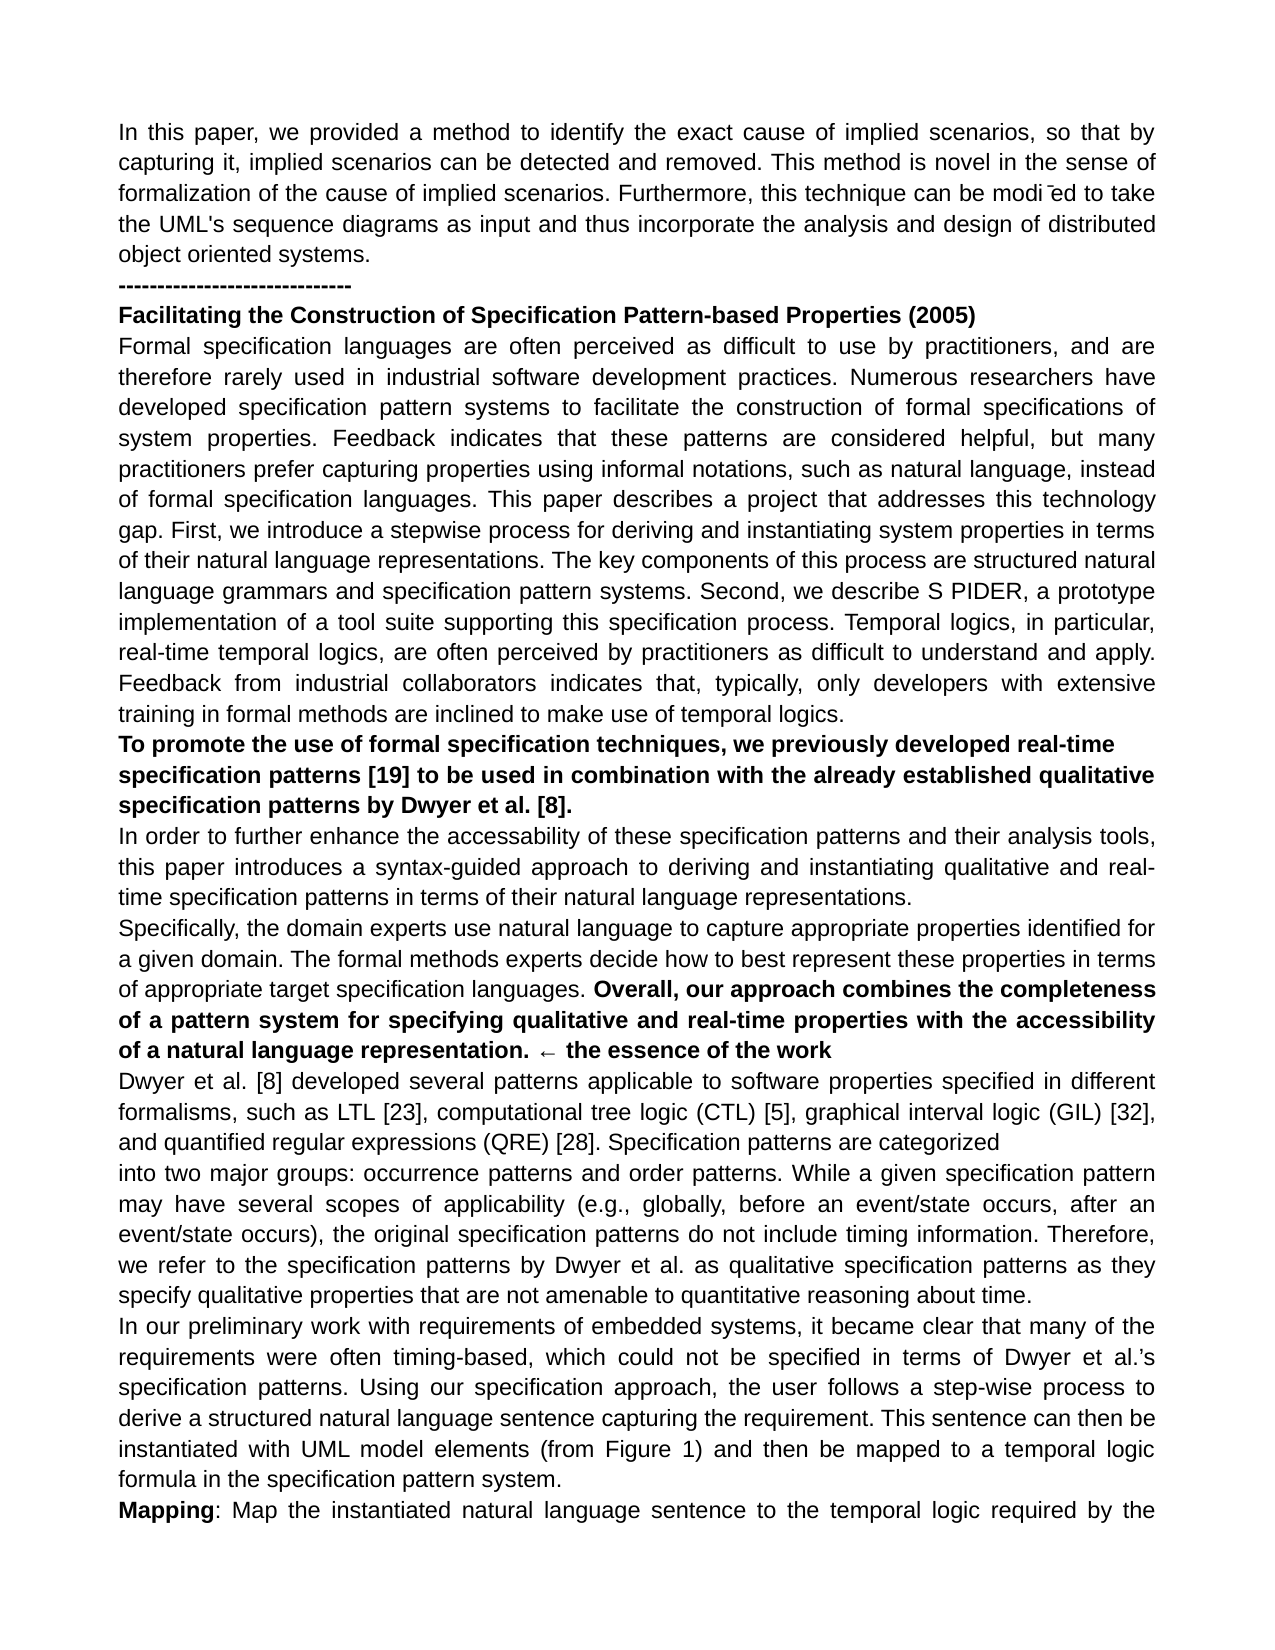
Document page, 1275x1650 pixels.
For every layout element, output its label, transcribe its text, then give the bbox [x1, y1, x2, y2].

text Dwyer et al. [8] developed several patterns applicable to software properties specified in different formalisms, such as LTL [23], computational tree logic (CTL) [5], graphical interval logic (GIL) [32], and quantified regular expressions (QRE) [28]. Specification patterns are categorized [118, 1067, 1157, 1156]
text into two major groups: occurrence patterns and order patterns. While a given specification pattern may have several scopes of applicability (e.g., globally, before an event/state occurs, after an event/state occurs), the original specification patterns do not include timing information. Therefore, we refer to the specification patterns by Dwyer et al. as qualitative specification patterns as they specify qualitative properties that are not amenable to quantitative reasoning about time. [118, 1159, 1157, 1309]
text Specifically, the domain experts use natural language to capture appropriate properties identified for a given domain. The formal methods experts decide how to best represent these properties in terms of appropriate target specification languages. Overall, our approach combines the completeness of a pattern system for specifying qualitative and real-time properties with the accessibility of a natural language representation. ← the essence of the work [118, 914, 1157, 1064]
text ------------------------------ [118, 271, 1157, 298]
text Mapping: Map the instantiated natural language sentence to the temporal logic required by the [118, 1496, 1157, 1523]
text Formal specification languages are often perceived as difficult to use by practitioners, and are therefore rarely used in industrial software development practices. Numerous researchers have developed specification pattern systems to facilitate the construction of formal specifications of system properties. Feedback indicates that these patterns are considered helpful, but many practitioners prefer capturing properties using informal notations, such as natural language, instead of formal specification languages. This paper describes a project that addresses this technology gap. First, we introduce a stepwise process for deriving and instantiating system properties in terms of their natural language representations. The key components of this process are structured natural language grammars and specification pattern systems. Second, we describe S PIDER, a prototype implementation of a tool suite supporting this specification process. Temporal logics, in particular, real-time temporal logics, are often perceived by practitioners as difficult to understand and apply. Feedback from industrial collaborators indicates that, typically, only developers with extensive training in formal methods are inclined to make use of temporal logics. [118, 332, 1157, 727]
text Facilitating the Construction of Specification Pattern-based Properties (2005) [118, 302, 1157, 329]
text In order to further enhance the accessability of these specification patterns and their analysis tools, this paper introduces a syntax-guided approach to deriving and instantiating qualitative and real-time specification patterns in terms of their natural language representations. [118, 822, 1157, 911]
text In this paper, we provided a method to identify the exact cause of implied scenarios, so that by capturing it, implied scenarios can be detected and removed. This method is novel in the sense of formalization of the cause of implied scenarios. Furthermore, this technique can be modi ̄ed to take the UML's sequence diagrams as input and thus incorporate the analysis and design of distributed object oriented systems. [118, 118, 1157, 267]
text specification patterns [19] to be used in combination with the already established qualitative specification patterns by Dwyer et al. [8]. [118, 761, 1157, 819]
text To promote the use of formal specification techniques, we previously developed real-time [118, 731, 1157, 757]
text In our preliminary work with requirements of embedded systems, it became clear that many of the requirements were often timing-based, which could not be specified in terms of Dwyer et al.’s specification patterns. Using our specification approach, the user follows a step-wise process to derive a structured natural language sentence capturing the requirement. This sentence can then be instantiated with UML model elements (from Figure 1) and then be mapped to a temporal logic formula in the specification pattern system. [118, 1312, 1157, 1492]
